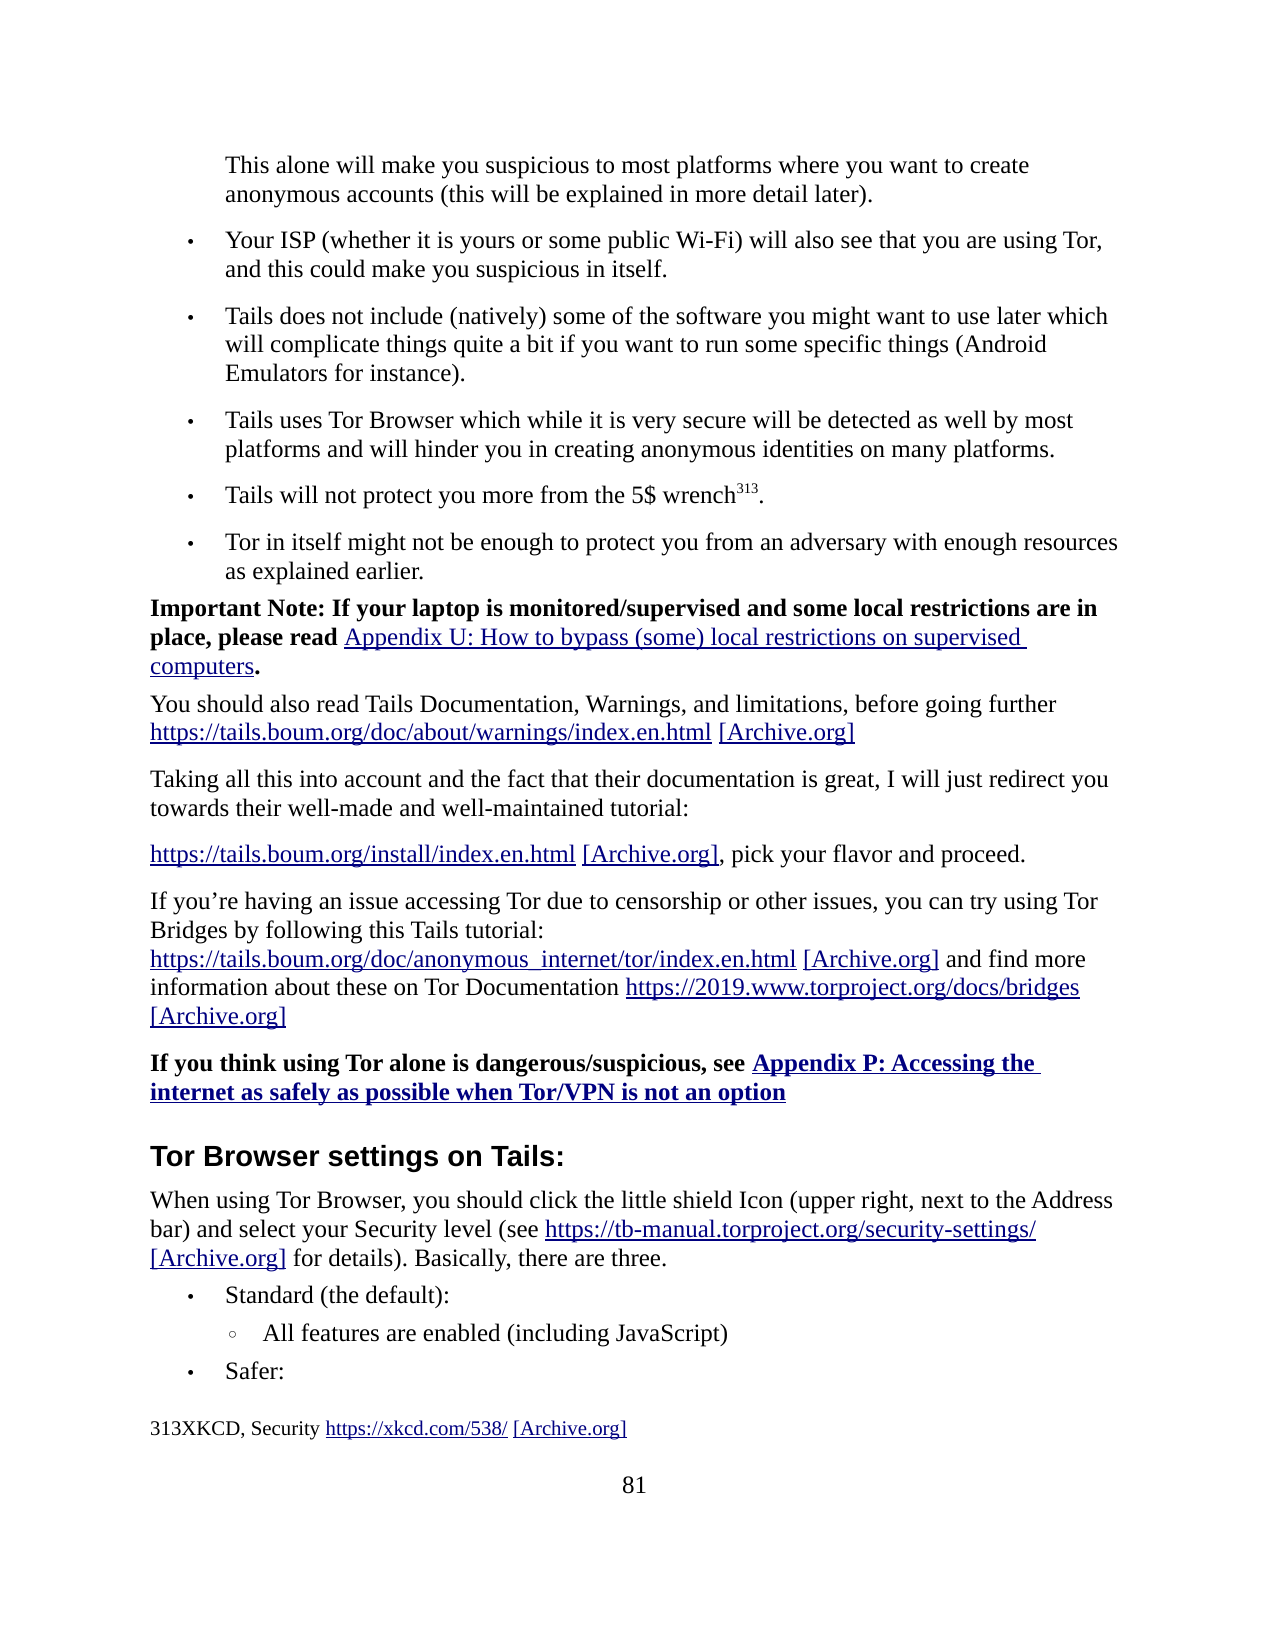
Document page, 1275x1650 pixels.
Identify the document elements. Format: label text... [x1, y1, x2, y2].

list XKCD, Security https://xkcd.com/538/ [Archive.org] [150, 1416, 1125, 1440]
list All features are enabled (including JavaScript) [225, 1318, 1125, 1347]
text You should also read Tails Documentation, Warnings, and limitations, before going further https://tails.boum.org/doc/about/warnings/index.en.html [Archive.org] [150, 689, 1125, 746]
text When using Tor Browser, you should click the little shield Icon (upper right, next to the Address bar) and select your Security level (see https://tb-manual.torproject.org/security-settings/ [Archive.org] for details). Basically, there are three. [150, 1185, 1125, 1272]
text Important Note: If your laptop is monitored/supervised and some local restrictions are in place, please read Appendix U: How to bypass (some) local restrictions on supervised computers. [150, 593, 1125, 680]
text Taking all this into account and the fact that their documentation is great, I will just redirect you towards their well-made and well-maintained tutorial: [150, 764, 1125, 822]
text If you’re having an issue accessing Tor due to censorship or other issues, you can try using Tor Bridges by following this Tails tutorial: https://tails.boum.org/doc/anonymous_internet/tor/index.en.html [Archive.org] and find more information about these on Tor Documentation https://2019.www.torproject.org/docs/bridges [Archive.org] [150, 886, 1125, 1030]
text https://tails.boum.org/install/index.en.html [Archive.org], pick your flavor and proceed. [150, 839, 1125, 868]
list Tor in itself might not be enough to protect you from an adversary with enough resources as explained earlier. [187, 527, 1125, 584]
list Safer: [187, 1356, 1125, 1385]
list Tails uses Tor Browser which while it is very secure will be detected as well by most platforms and will hinder you in creating anonymous identities on many platforms. [187, 405, 1125, 462]
list This alone will make you suspicious to most platforms where you want to create anonymous accounts (this will be explained in more detail later). [187, 150, 1125, 207]
subtitle Tor Browser settings on Tails: [150, 1139, 1125, 1173]
list Your ISP (whether it is yours or some public Wi-Fi) will also see that you are using Tor, and this could make you suspicious in itself. [187, 225, 1125, 283]
list Standard (the default): [187, 1281, 1125, 1309]
text If you think using Tor alone is dangerous/suspicious, see Appendix P: Accessing the internet as safely as possible when Tor/VPN is not an option [150, 1048, 1125, 1105]
list Tails does not include (natively) some of the software you might want to use later which will complicate things quite a bit if you want to run some specific things (Android Emulators for instance). [187, 301, 1125, 387]
list Tails will not protect you more from the 5$ wrench. [187, 480, 1125, 509]
